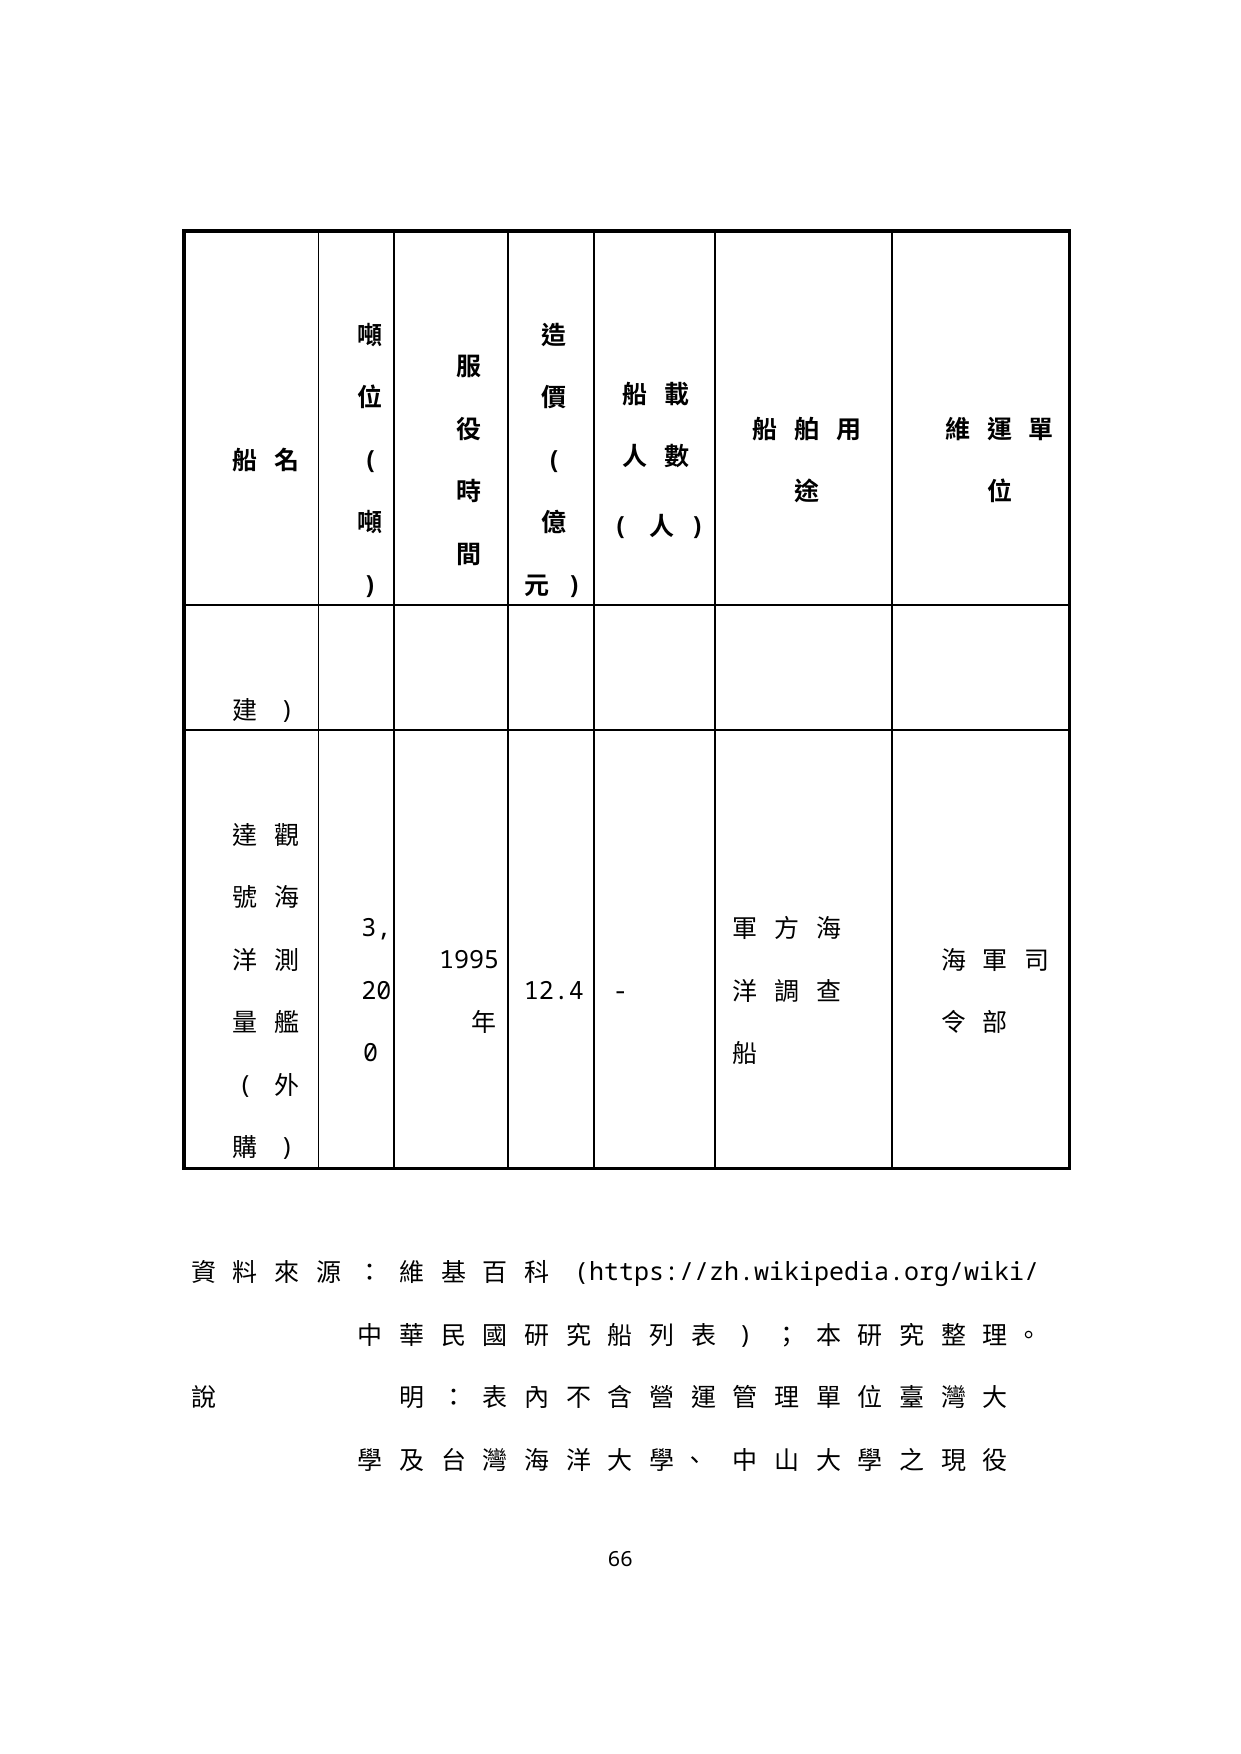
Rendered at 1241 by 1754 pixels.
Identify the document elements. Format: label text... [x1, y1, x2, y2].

table_header 造價 (億元) [509, 233, 593, 604]
table_cell [395, 606, 507, 729]
table_cell 12.4 [509, 731, 593, 1167]
table_cell 軍方海洋調查船 [716, 731, 891, 1167]
table_header 服役時間 [395, 233, 507, 604]
table_header 噸位 (噸) [319, 233, 393, 604]
table_header 船名 [186, 233, 318, 604]
table_cell 達觀號海洋測量艦(外購) [186, 731, 318, 1167]
table_cell [319, 606, 393, 729]
table_cell [509, 606, 593, 729]
table_cell 3,200 [319, 731, 393, 1167]
table_header 船舶用途 [716, 233, 891, 604]
table_cell 海軍司令部 [893, 731, 1068, 1167]
table_cell - [595, 606, 714, 729]
table_cell 建) [186, 606, 318, 729]
table_cell - [595, 731, 714, 1167]
table_header 船載人數 (人) [595, 233, 714, 604]
text 資料來源：維基百科(https://zh.wikipedia.org/wiki/中華民國研究船列表)；本研究整理。 [181, 1229, 1055, 1354]
table_cell 1995年 [395, 731, 507, 1167]
table_cell [716, 606, 891, 729]
table_cell [893, 606, 1068, 729]
text 說 明：表內不含營運管理單位臺灣大學及台灣海洋大學、中山大學之現役 [181, 1354, 1055, 1479]
table_header 維運單位 [893, 233, 1068, 604]
